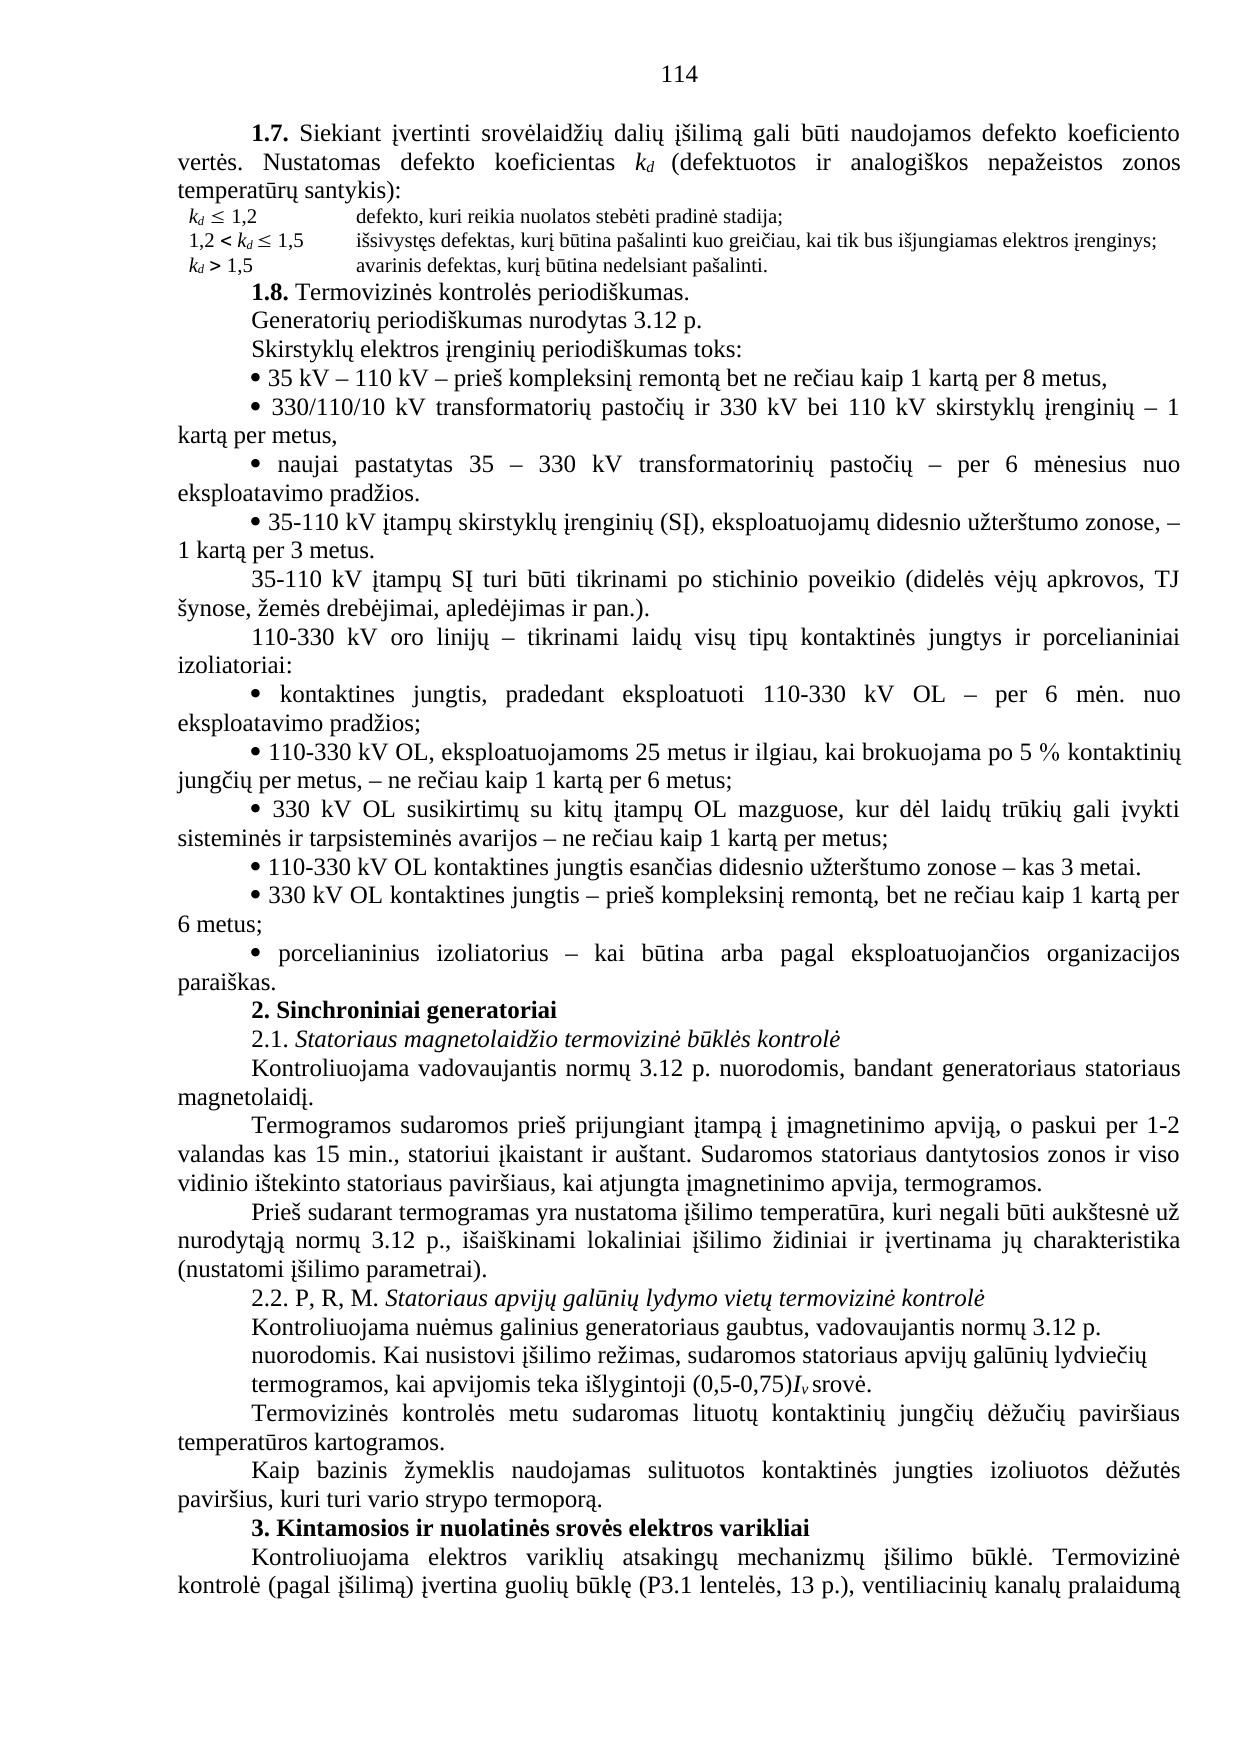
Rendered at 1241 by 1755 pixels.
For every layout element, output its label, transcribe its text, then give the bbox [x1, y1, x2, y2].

table_header kd  1,2 [177, 204, 344, 228]
text  330 kV OL susikirtimų su kitų įtampų OL mazguose, kur dėl laidų trūkių gali įvykti sisteminės ir tarpsisteminės avarijos – ne rečiau kaip 1 kartą per metus; [177, 794, 1181, 852]
text Kontroliuojama nuėmus galinius generatoriaus gaubtus, vadovaujantis normų 3.12 p. [177, 1312, 1181, 1340]
table_cell kd  1,5 [177, 253, 344, 277]
text Generatorių periodiškumas nurodytas 3.12 p. [177, 305, 1181, 334]
text nuorodomis. Kai nusistovi įšilimo režimas, sudaromos statoriaus apvijų galūnių lydviečių [177, 1340, 1181, 1369]
text  naujai pastatytas 35 – 330 kV transformatorinių pastočių – per 6 mėnesius nuo eksploatavimo pradžios. [177, 449, 1181, 507]
table_cell avarinis defektas, kurį būtina nedelsiant pašalinti. [345, 253, 1181, 277]
table_cell išsivystęs defektas, kurį būtina pašalinti kuo greičiau, kai tik bus išjungiamas elektros įrenginys; [345, 229, 1181, 252]
text  kontaktines jungtis, pradedant eksploatuoti 110-330 kV OL – per 6 mėn. nuo eksploatavimo pradžios; [177, 679, 1181, 737]
text  110-330 kV OL, eksploatuojamoms 25 metus ir ilgiau, kai brokuojama po 5  kontaktinių jungčių per metus, – ne rečiau kaip 1 kartą per 6 metus; [177, 737, 1181, 794]
text Kontroliuojama elektros variklių atsakingų mechanizmų įšilimo būklė. Termovizinė kontrolė (pagal įšilimą) įvertina guolių būklę (P3.1 lentelės, 13 p.), ventiliacinių kanalų pralaidumą [177, 1542, 1181, 1599]
text  35 kV – 110 kV – prieš kompleksinį remontą bet ne rečiau kaip 1 kartą per 8 metus, [177, 363, 1181, 392]
text 35-110 kV įtampų SĮ turi būti tikrinami po stichinio poveikio (didelės vėjų apkrovos, TJ šynose, žemės drebėjimai, apledėjimas ir pan.). [177, 564, 1181, 622]
text  330 kV OL kontaktines jungtis – prieš kompleksinį remontą, bet ne rečiau kaip 1 kartą per 6 metus; [177, 880, 1181, 938]
text termogramos, kai apvijomis teka išlygintoji (0,5-0,75)Iv srovė. [177, 1369, 1181, 1398]
text 2.1. Statoriaus magnetolaidžio termovizinė būklės kontrolė [177, 1024, 1181, 1053]
table_header defekto, kuri reikia nuolatos stebėti pradinė stadija; [345, 204, 1181, 228]
text 2.2. P, R, M. Statoriaus apvijų galūnių lydymo vietų termovizinė kontrolė [177, 1283, 1181, 1312]
text 1.7. Siekiant įvertinti srovėlaidžių dalių įšilimą gali būti naudojamos defekto koeficiento vertės. Nustatomas defekto koeficientas kd (defektuotos ir analogiškos nepažeistos zonos temperatūrų santykis): [177, 118, 1181, 204]
text Termovizinės kontrolės metu sudaromas lituotų kontaktinių jungčių dėžučių paviršiaus temperatūros kartogramos. [177, 1398, 1181, 1455]
text 3. Kintamosios ir nuolatinės srovės elektros varikliai [177, 1513, 1181, 1542]
text Kontroliuojama vadovaujantis normų 3.12 p. nuorodomis, bandant generatoriaus statoriaus magnetolaidį. [177, 1053, 1181, 1110]
text 1.8. Termovizinės kontrolės periodiškumas. [177, 277, 1181, 305]
text  porcelianinius izoliatorius – kai būtina arba pagal eksploatuojančios organizacijos paraiškas. [177, 938, 1181, 995]
text Prieš sudarant termogramas yra nustatoma įšilimo temperatūra, kuri negali būti aukštesnė už nurodytąją normų 3.12 p., išaiškinami lokaliniai įšilimo židiniai ir įvertinama jų charakteristika (nustatomi įšilimo parametrai). [177, 1197, 1181, 1283]
text Termogramos sudaromos prieš prijungiant įtampą į įmagnetinimo apviją, o paskui per 1-2 valandas kas 15 min., statoriui įkaistant ir auštant. Sudaromos statoriaus dantytosios zonos ir viso vidinio ištekinto statoriaus paviršiaus, kai atjungta įmagnetinimo apvija, termogramos. [177, 1110, 1181, 1197]
text  330/110/10 kV transformatorių pastočių ir 330 kV bei 110 kV skirstyklų įrenginių – 1 kartą per metus, [177, 392, 1181, 449]
text  35-110 kV įtampų skirstyklų įrenginių (SĮ), eksploatuojamų didesnio užterštumo zonose, – 1 kartą per 3 metus. [177, 507, 1181, 564]
text Skirstyklų elektros įrenginių periodiškumas toks: [177, 334, 1181, 363]
text Kaip bazinis žymeklis naudojamas sulituotos kontaktinės jungties izoliuotos dėžutės paviršius, kuri turi vario strypo termoporą. [177, 1455, 1181, 1513]
text  110-330 kV OL kontaktines jungtis esančias didesnio užterštumo zonose – kas 3 metai. [177, 852, 1181, 880]
table_cell 1,2  kd  1,5 [177, 229, 344, 252]
text 2. Sinchroniniai generatoriai [177, 995, 1181, 1024]
text 110-330 kV oro linijų – tikrinami laidų visų tipų kontaktinės jungtys ir porcelianiniai izoliatoriai: [177, 622, 1181, 679]
